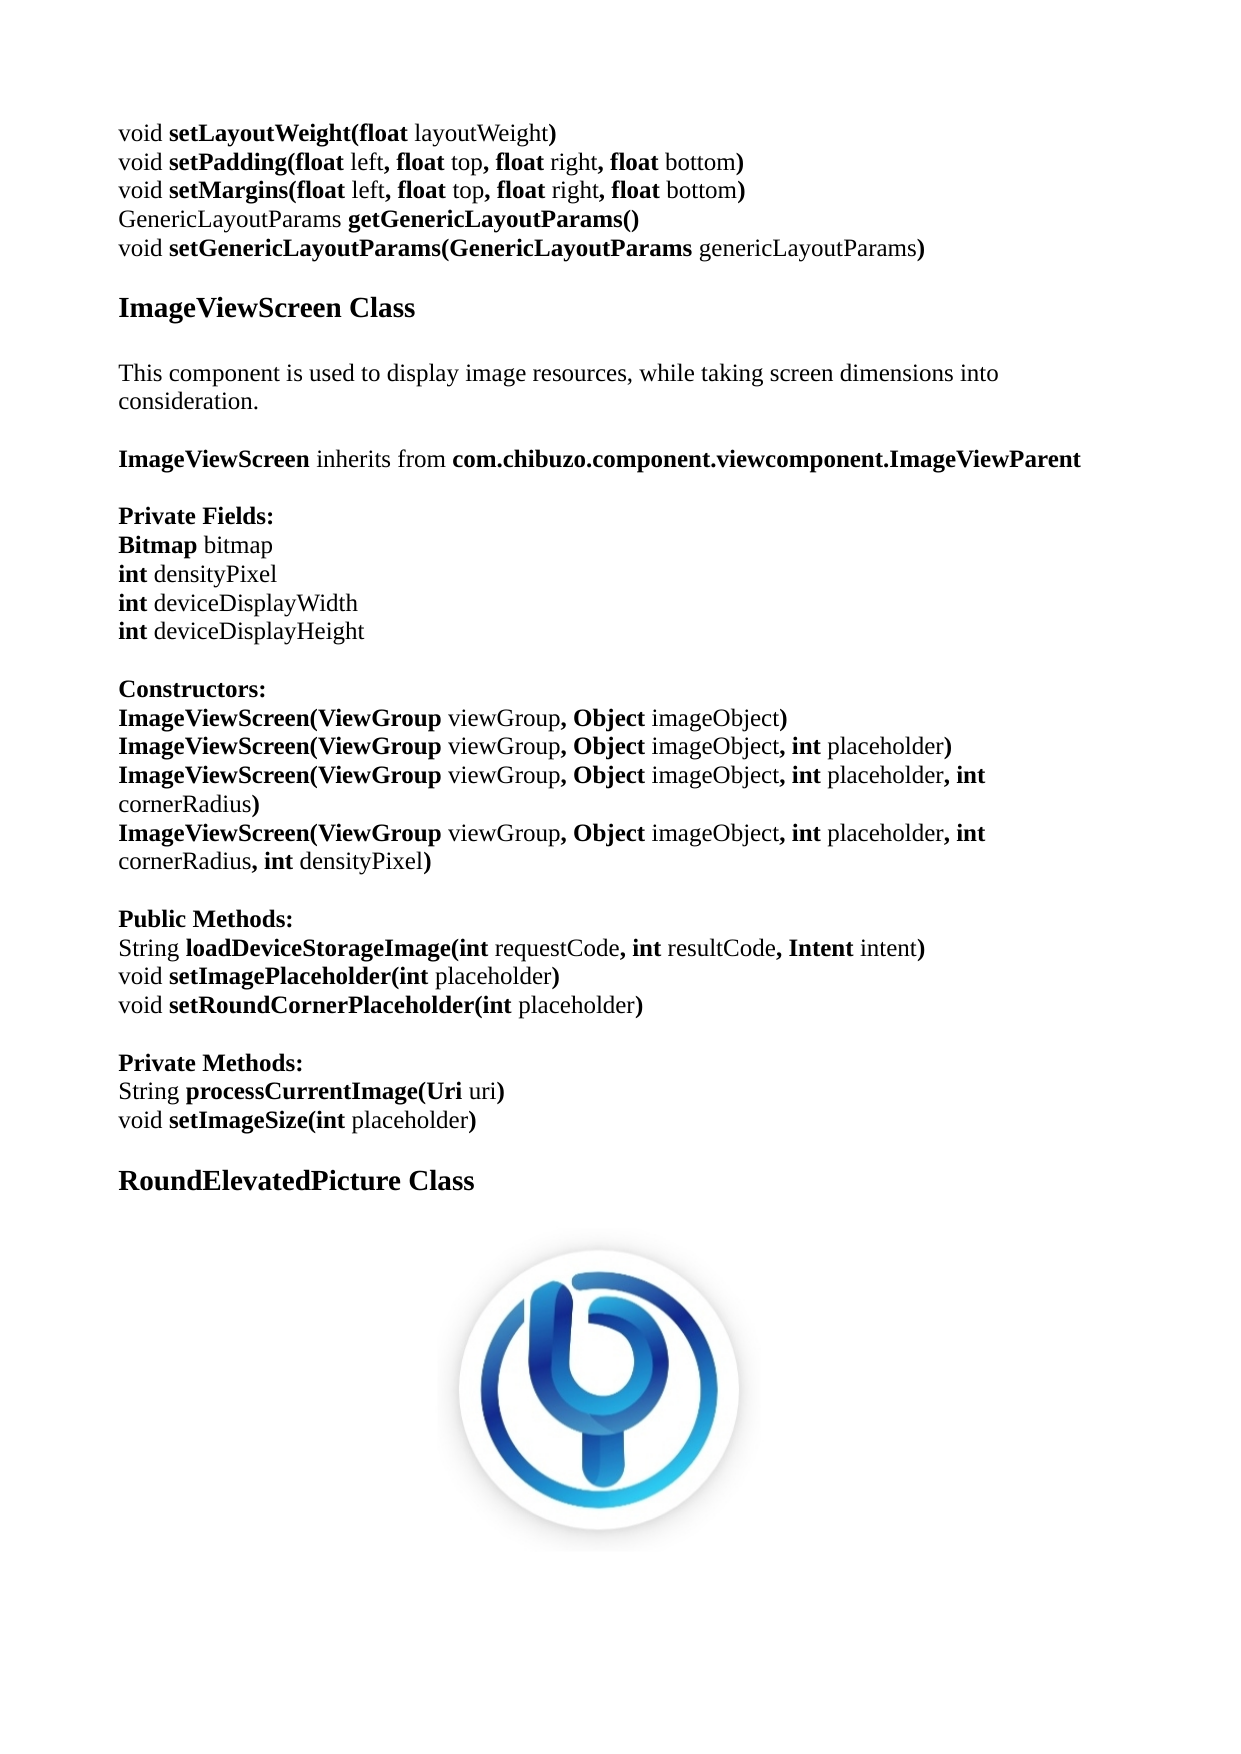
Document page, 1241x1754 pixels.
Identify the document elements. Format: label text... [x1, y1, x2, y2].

text ImageViewScreen(ViewGroup viewGroup, Object imageObject, int placeholder, int cornerRadius, int densityPixel) [118, 818, 1122, 875]
text int deviceDisplayWidth [118, 588, 1122, 616]
text void setImageSize(int placeholder) [118, 1105, 1122, 1134]
text GenericLayoutParams getGenericLayoutParams() [118, 204, 1122, 233]
text void setPadding(float left, float top, float right, float bottom) [118, 147, 1122, 176]
text int densityPixel [118, 559, 1122, 588]
text void setRoundCornerPlaceholder(int placeholder) [118, 990, 1122, 1019]
text Constructors: [118, 674, 1122, 703]
text Bitmap bitmap [118, 530, 1122, 559]
text ImageViewScreen inherits from com.chibuzo.component.viewcomponent.ImageViewParent [118, 444, 1122, 473]
text String loadDeviceStorageImage(int requestCode, int resultCode, Intent intent) [118, 933, 1122, 961]
text void setLayoutWeight(float layoutWeight) [118, 118, 1122, 147]
text This component is used to display image resources, while taking screen dimensions into consideration. [118, 358, 1122, 415]
text ImageViewScreen Class [118, 291, 1122, 324]
text void setGenericLayoutParams(GenericLayoutParams genericLayoutParams) [118, 233, 1122, 262]
text ImageViewScreen(ViewGroup viewGroup, Object imageObject, int placeholder) [118, 731, 1122, 760]
text Private Methods: [118, 1048, 1122, 1076]
text void setImagePlaceholder(int placeholder) [118, 961, 1122, 990]
text String processCurrentImage(Uri uri) [118, 1076, 1122, 1105]
text Private Fields: [118, 501, 1122, 530]
text ImageViewScreen(ViewGroup viewGroup, Object imageObject) [118, 703, 1122, 731]
text Public Methods: [118, 904, 1122, 933]
text int deviceDisplayHeight [118, 616, 1122, 645]
text ImageViewScreen(ViewGroup viewGroup, Object imageObject, int placeholder, int cornerRadius) [118, 760, 1122, 818]
text void setMargins(float left, float top, float right, float bottom) [118, 176, 1122, 204]
picture [405, 1210, 792, 1579]
text RoundElevatedPicture Class [118, 1163, 1122, 1196]
